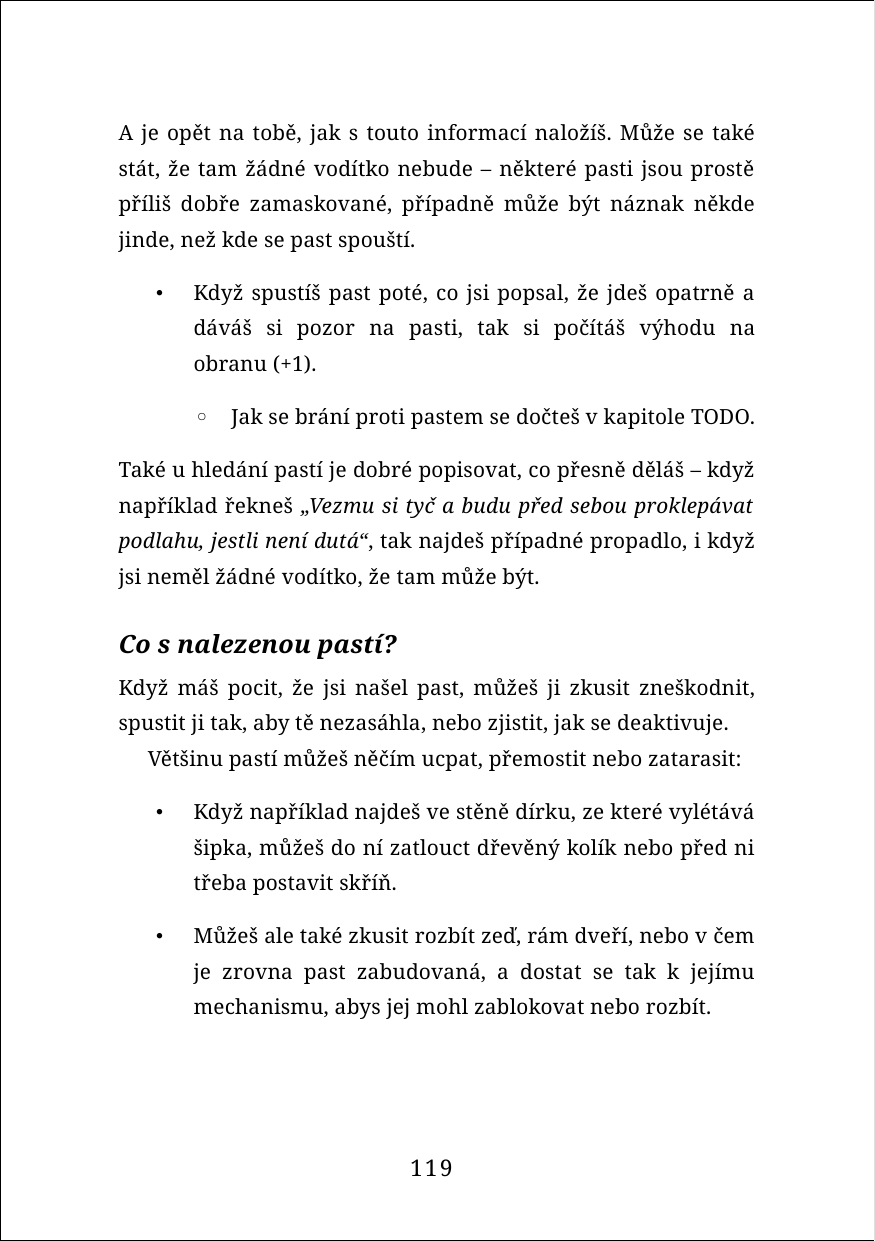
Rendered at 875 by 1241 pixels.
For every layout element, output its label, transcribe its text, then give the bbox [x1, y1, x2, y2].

text Když máš pocit, že jsi našel past, můžeš ji zkusit zneškodnit, spustit ji tak, aby tě nezasáhla, nebo zjistit, jak se deaktivuje. Většinu pastí můžeš něčím ucpat, přemostit nebo zatarasit: [118, 673, 756, 772]
text Také u hledání pastí je dobré popisovat, co přesně děláš – když například řekneš „Vezmu si tyč a budu před sebou proklepávat podlahu, jestli není dutá“, tak najdeš případné propadlo, i když jsi neměl žádné vodítko, že tam může být. [118, 456, 756, 591]
list Když spustíš past poté, co jsi popsal, že jdeš opatrně a dáváš si pozor na pasti, tak si počítáš výhodu na obranu (+1). [156, 278, 756, 377]
text A je opět na tobě, jak s touto informací naložíš. Může se také stát, že tam žádné vodítko nebude – některé pasti jsou prostě příliš dobře zamaskované, případně může být náznak někde jinde, než kde se past spouští. [118, 118, 756, 253]
list Můžeš ale také zkusit rozbít zeď, rám dveří, nebo v čem je zrovna past zabudovaná, a dostat se tak k jejímu mechanismu, abys jej mohl zablokovat nebo rozbít. [156, 921, 756, 1021]
subtitle Co s nalezenou pastí? [118, 627, 756, 661]
list Jak se brání proti pastem se dočteš v kapitole TODO. [193, 402, 756, 431]
list Když například najdeš ve stěně dírku, ze které vylétává šipka, můžeš do ní zatlouct dřevěný kolík nebo před ni třeba postavit skříň. [156, 797, 756, 897]
